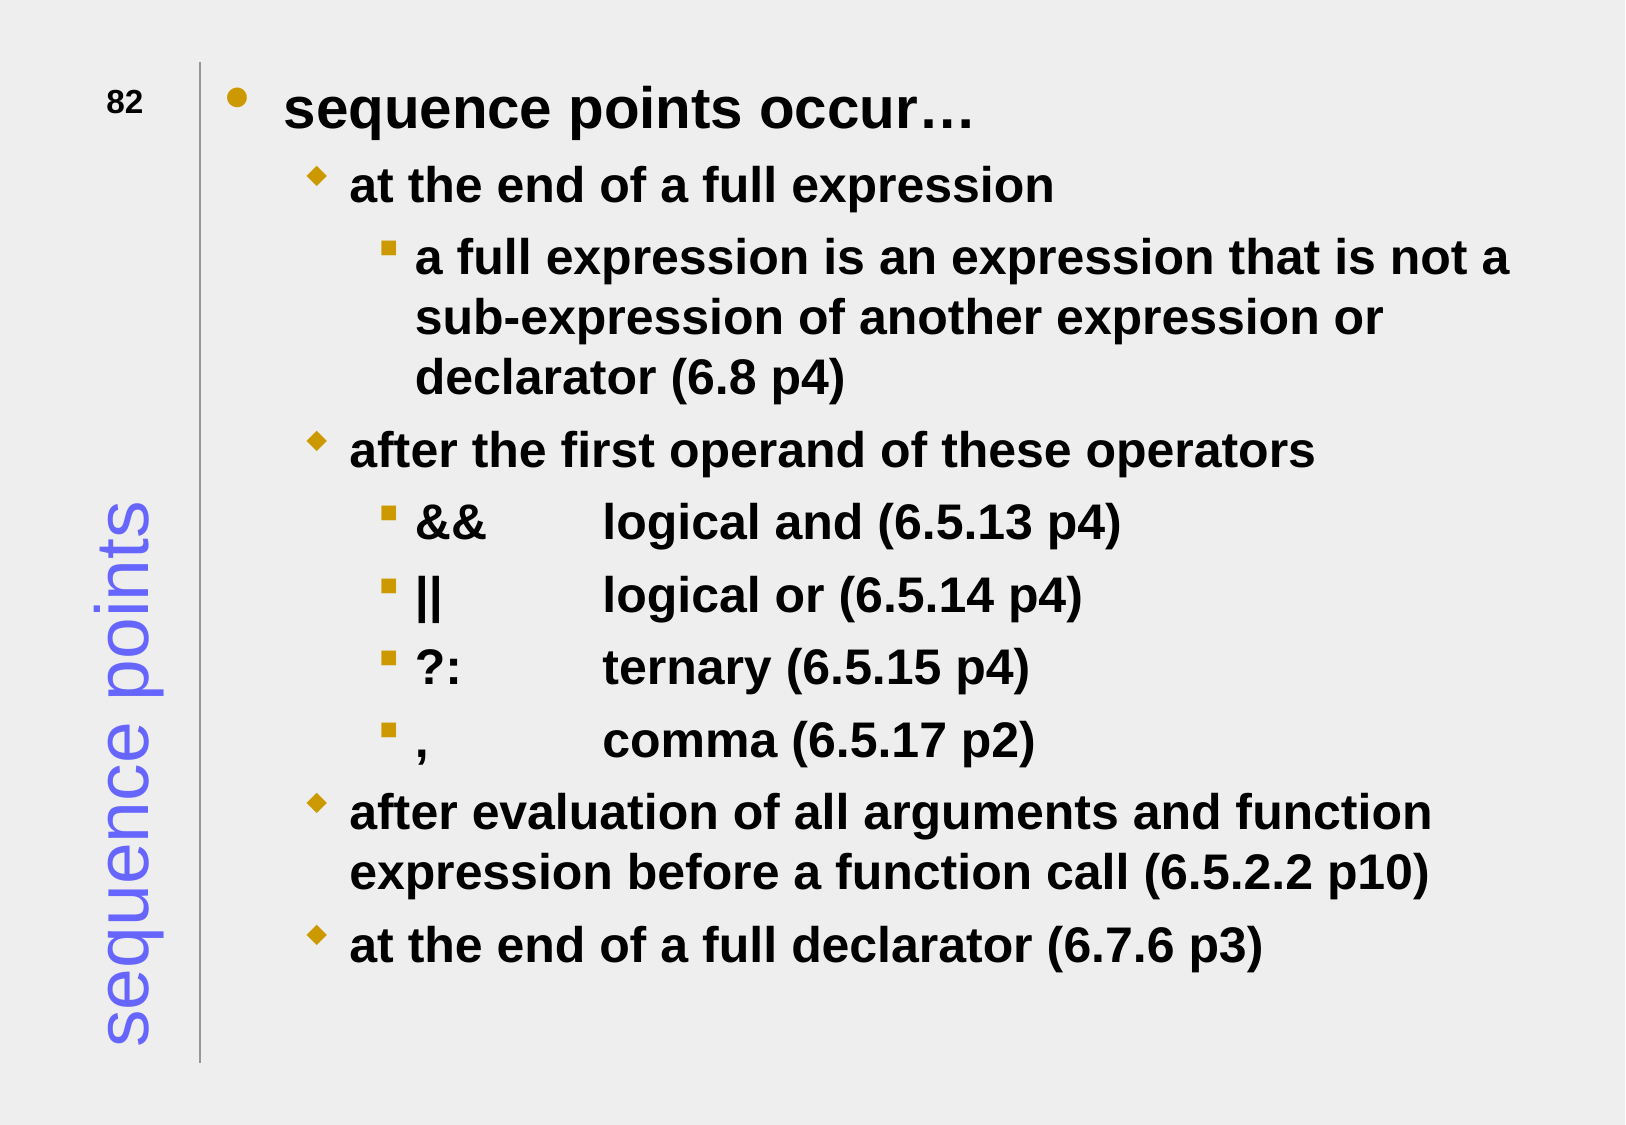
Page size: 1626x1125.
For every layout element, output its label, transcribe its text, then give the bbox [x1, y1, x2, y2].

list sequence points occur… at the end of a full expression a full expression is an expression that is not a sub-expression of another expression or declarator (6.8 p4) after the first operand of these operators && logical and (6.5.13 p4) || logical or (6.5.14 p4) ?: ternary (6.5.15 p4) , comma (6.5.17 p2) after evaluation of all arguments and function expression before a function call (6.5.2.2 p10) at the end of a full declarator (6.7.6 p3) [212, 62, 1550, 1063]
title sequence points [50, 187, 188, 1063]
